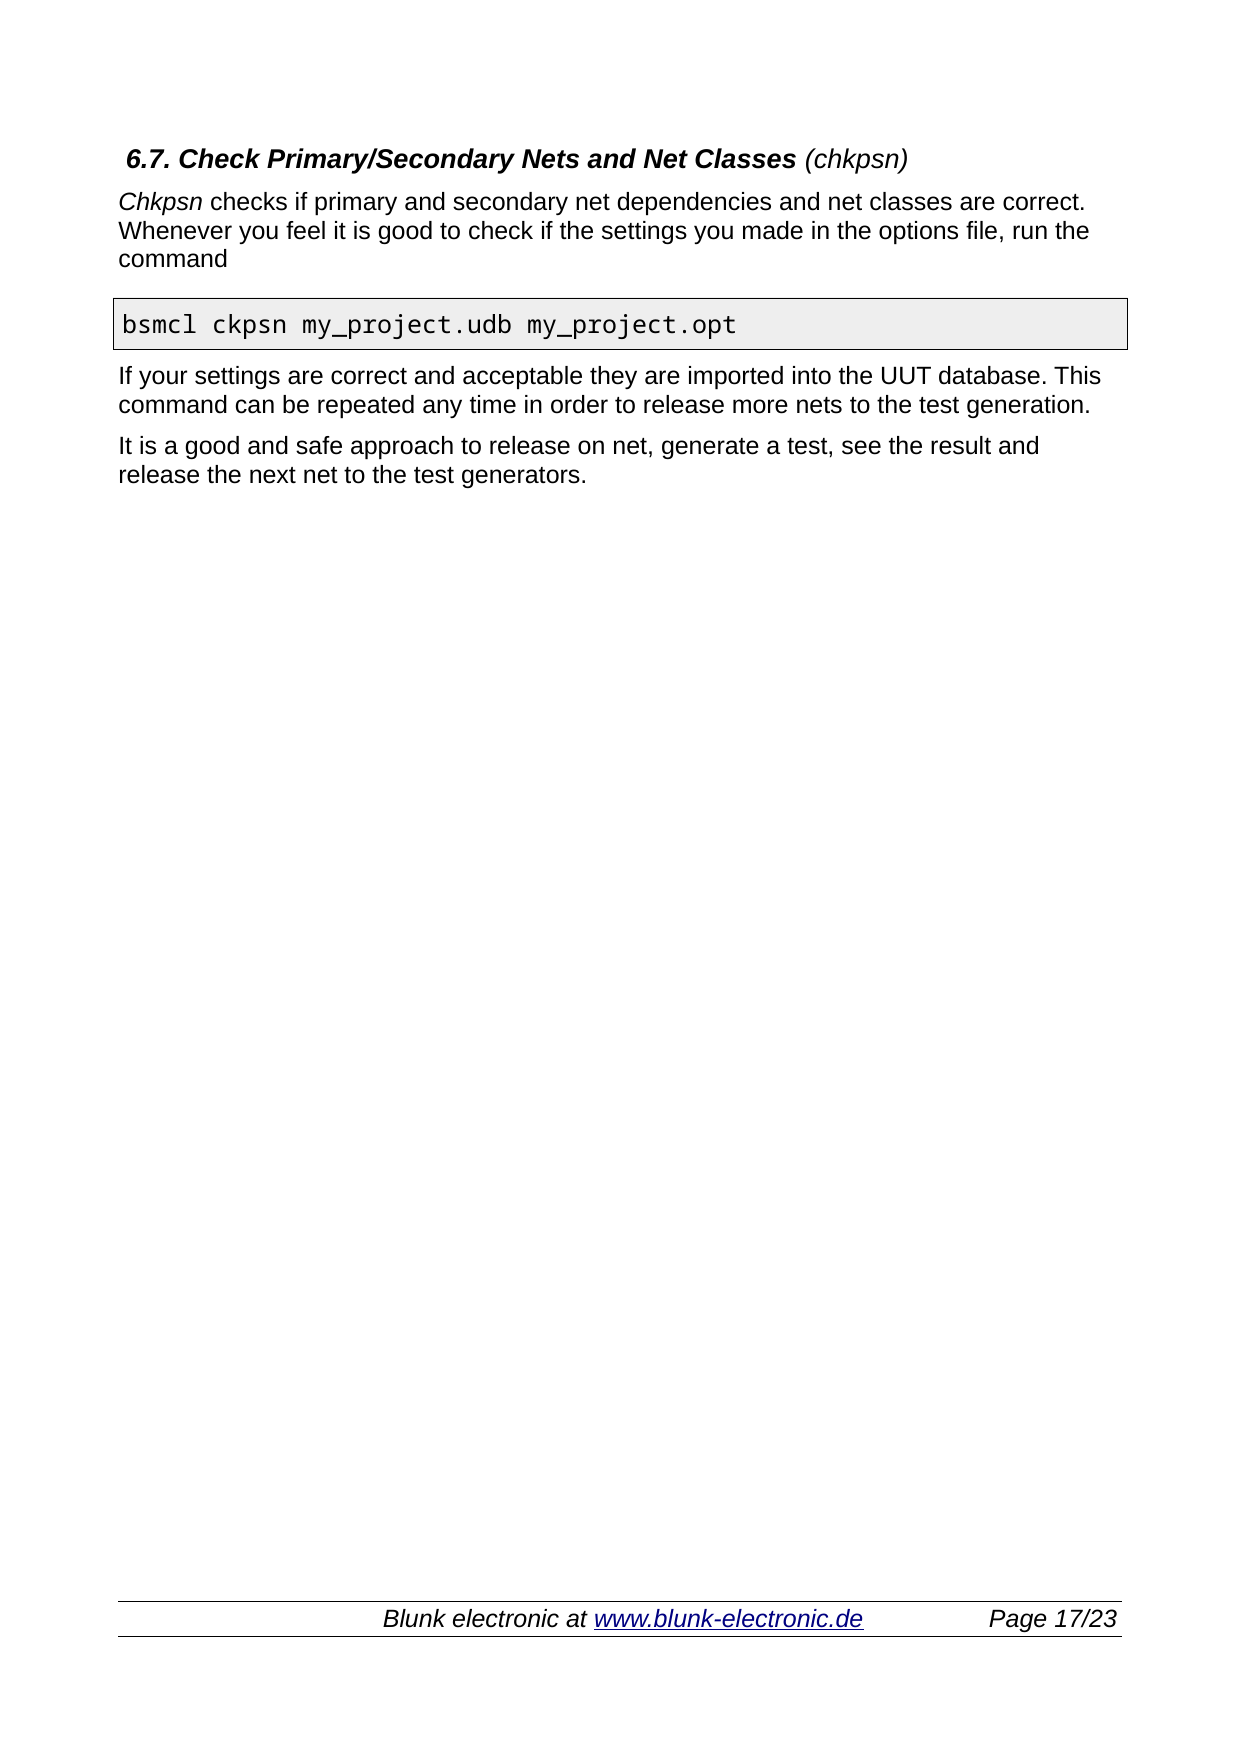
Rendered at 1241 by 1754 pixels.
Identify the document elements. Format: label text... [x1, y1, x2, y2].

text bsmcl ckpsn my_project.udb my_project.opt [122, 306, 1118, 341]
text Chkpsn checks if primary and secondary net dependencies and net classes are correct. Whenever you feel it is good to check if the settings you made in the options file, run the command [118, 187, 1122, 273]
subtitle Check Primary/Secondary Nets and Net Classes (chkpsn) [118, 143, 1122, 174]
text [118, 286, 1122, 297]
text It is a good and safe approach to release on net, generate a test, see the result and release the next net to the test generators. [118, 431, 1122, 489]
text If your settings are correct and acceptable they are imported into the UUT database. This command can be repeated any time in order to release more nets to the test generation. [118, 350, 1122, 419]
